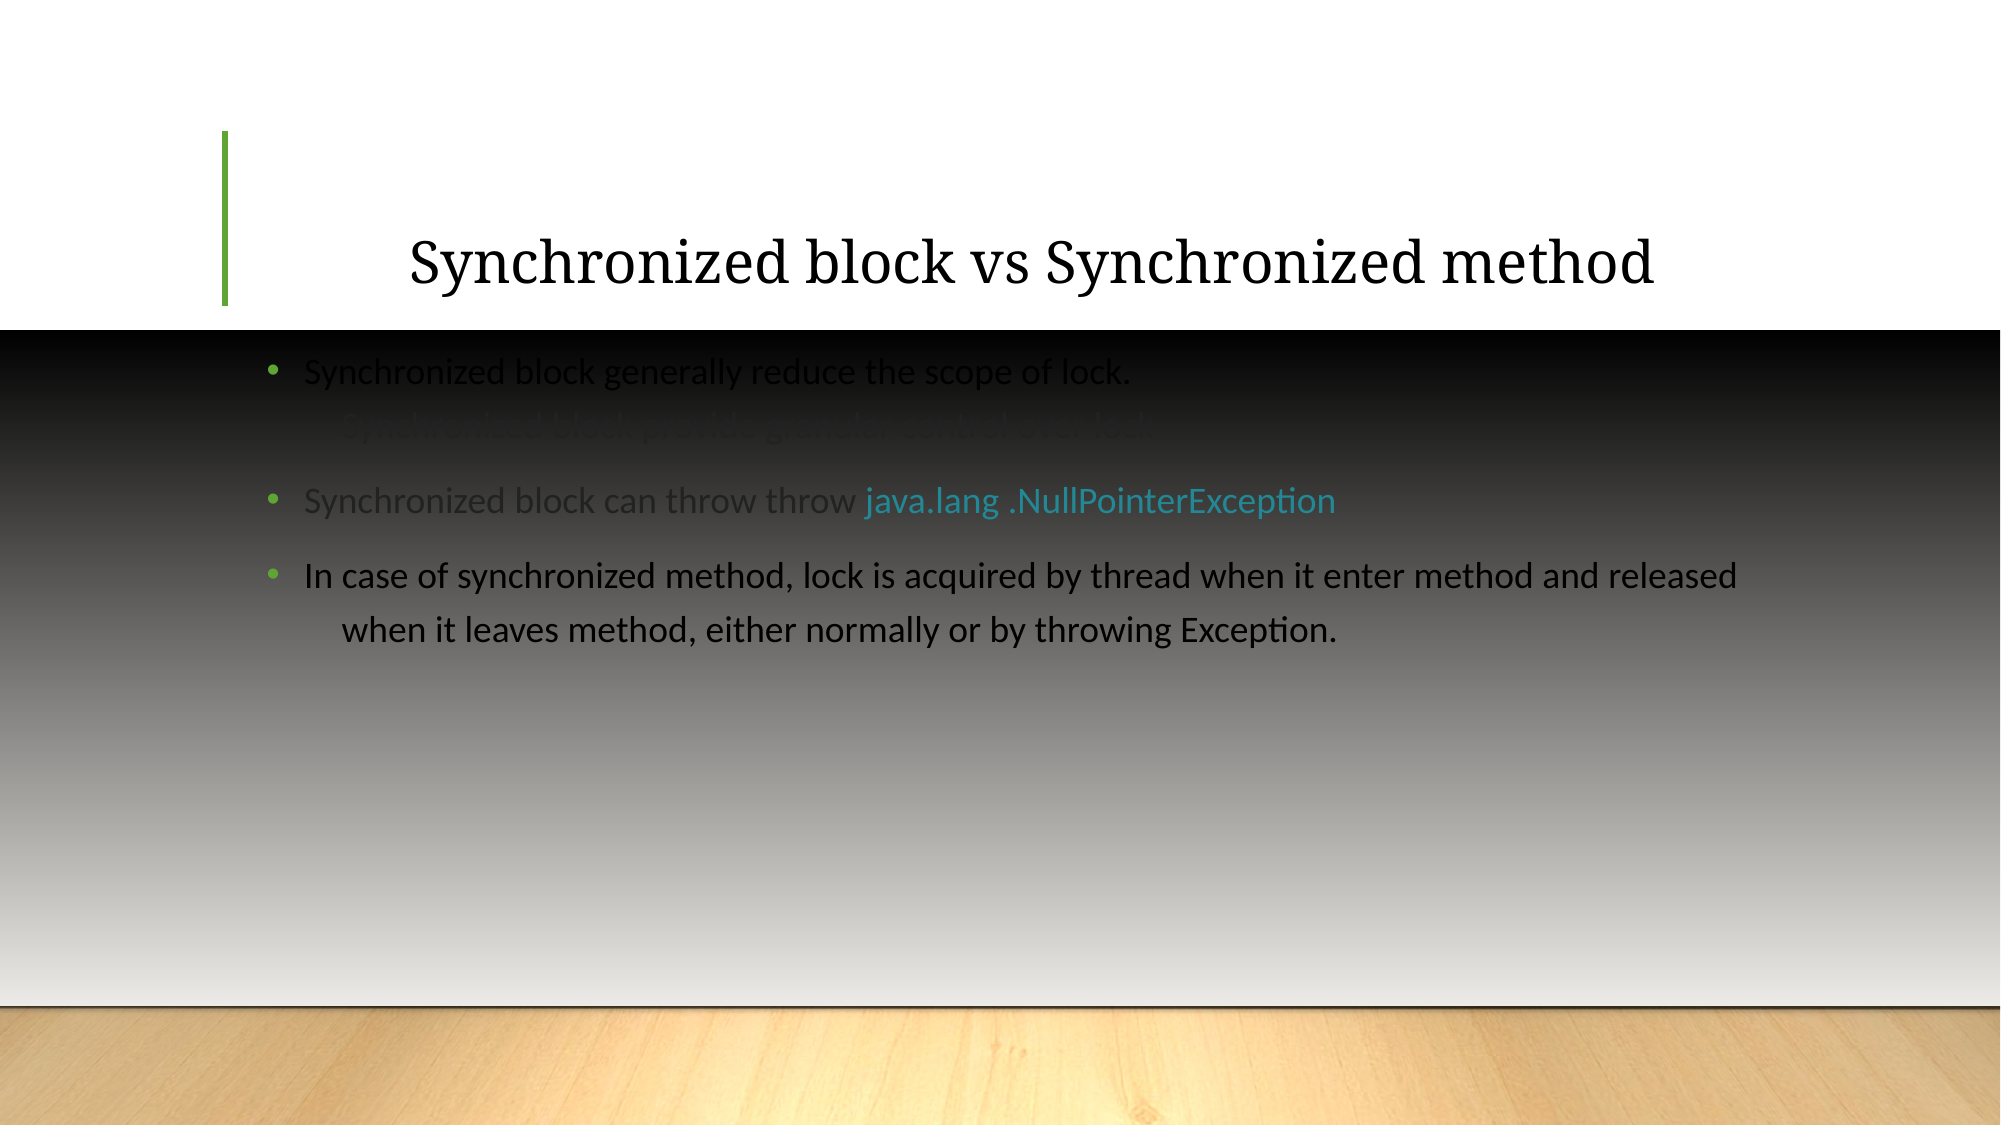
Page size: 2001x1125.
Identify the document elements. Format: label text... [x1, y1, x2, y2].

list Synchronized block generally reduce the scope of lock. Synchronized block provide granular control over lock Synchronized block can throw throw java.lang .NullPointerException In case of synchronized method, lock is acquired by thread when it enter method and released when it leaves method, either normally or by throwing Exception. [251, 330, 1814, 897]
title Synchronized block vs Synchronized method [251, 131, 1814, 305]
